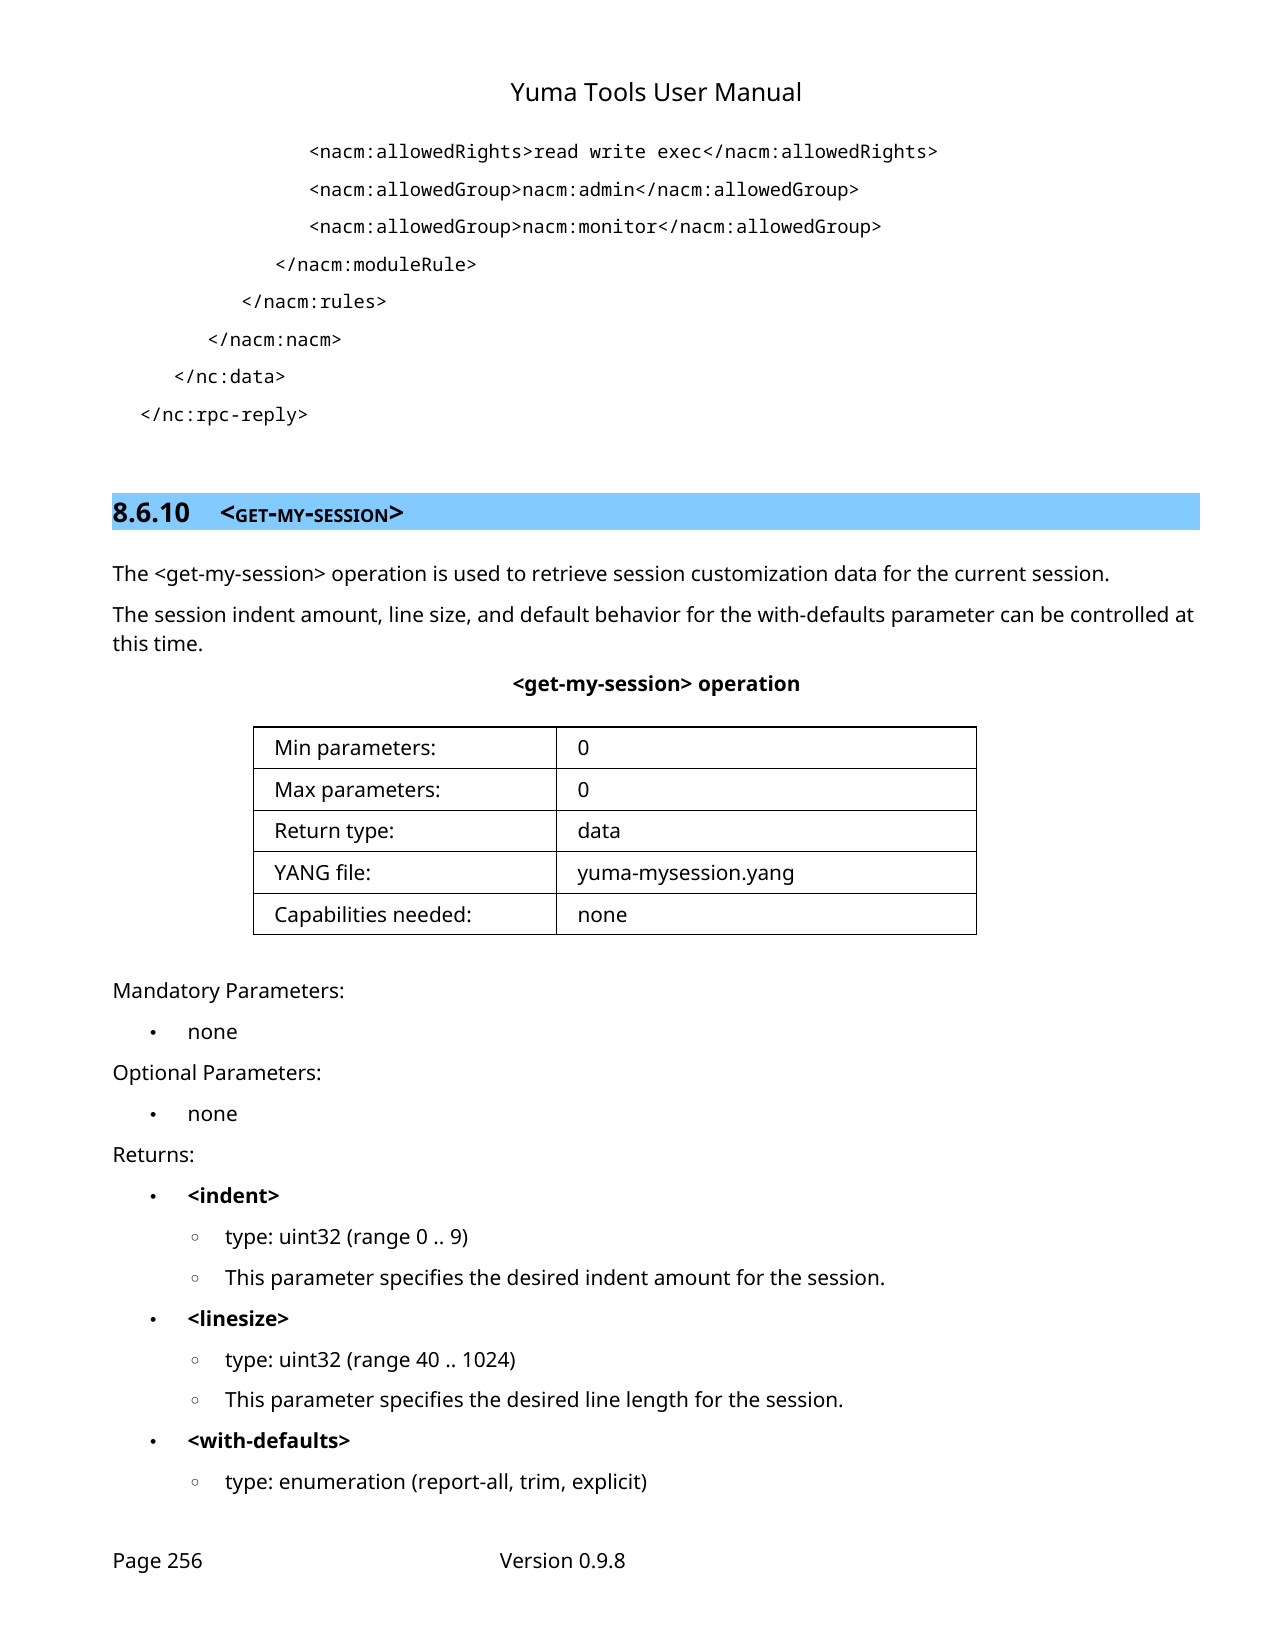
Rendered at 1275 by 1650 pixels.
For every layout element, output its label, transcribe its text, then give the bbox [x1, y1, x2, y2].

text <nacm:allowedGroup>nacm:admin</nacm:allowedGroup> [139, 176, 1200, 202]
text Returns: [112, 1140, 1200, 1168]
text Mandatory Parameters: [112, 976, 1200, 1005]
table_cell Max parameters: [254, 769, 556, 809]
text The <get-my-session> operation is used to retrieve session customization data for the current session. [112, 559, 1200, 588]
list none [150, 1017, 1200, 1046]
subtitle <get-my-session> [112, 493, 1200, 530]
text </nacm:moduleRule> [139, 251, 1200, 277]
text </nc:rpc-reply> [139, 401, 1200, 427]
table_cell data [557, 811, 976, 851]
list <linesize> [150, 1304, 1200, 1332]
table_cell YANG file: [254, 852, 556, 893]
text Optional Parameters: [112, 1058, 1200, 1087]
list type: uint32 (range 40 .. 1024) [187, 1345, 1200, 1373]
list This parameter specifies the desired line length for the session. [187, 1386, 1200, 1414]
list none [150, 1099, 1200, 1127]
list This parameter specifies the desired indent amount for the session. [187, 1263, 1200, 1291]
subtitle <get-my-session> operation [127, 669, 1185, 698]
text </nacm:rules> [139, 288, 1200, 314]
text <nacm:allowedGroup>nacm:monitor</nacm:allowedGroup> [139, 213, 1200, 239]
table_cell Capabilities needed: [254, 894, 556, 934]
table_header 0 [557, 728, 976, 768]
table_cell yuma-mysession.yang [557, 852, 976, 893]
list type: uint32 (range 0 .. 9) [187, 1222, 1200, 1250]
table_header Min parameters: [254, 728, 556, 768]
text The session indent amount, line size, and default behavior for the with-defaults parameter can be controlled at this time. [112, 600, 1200, 657]
table_cell Return type: [254, 811, 556, 851]
text </nc:data> [139, 363, 1200, 389]
list <indent> [150, 1181, 1200, 1209]
list type: enumeration (report-all, trim, explicit) [187, 1467, 1200, 1496]
text </nacm:nacm> [139, 326, 1200, 352]
text <nacm:allowedRights>read write exec</nacm:allowedRights> [139, 138, 1200, 164]
table_cell none [557, 894, 976, 934]
list <with-defaults> [150, 1427, 1200, 1455]
table_cell 0 [557, 769, 976, 809]
